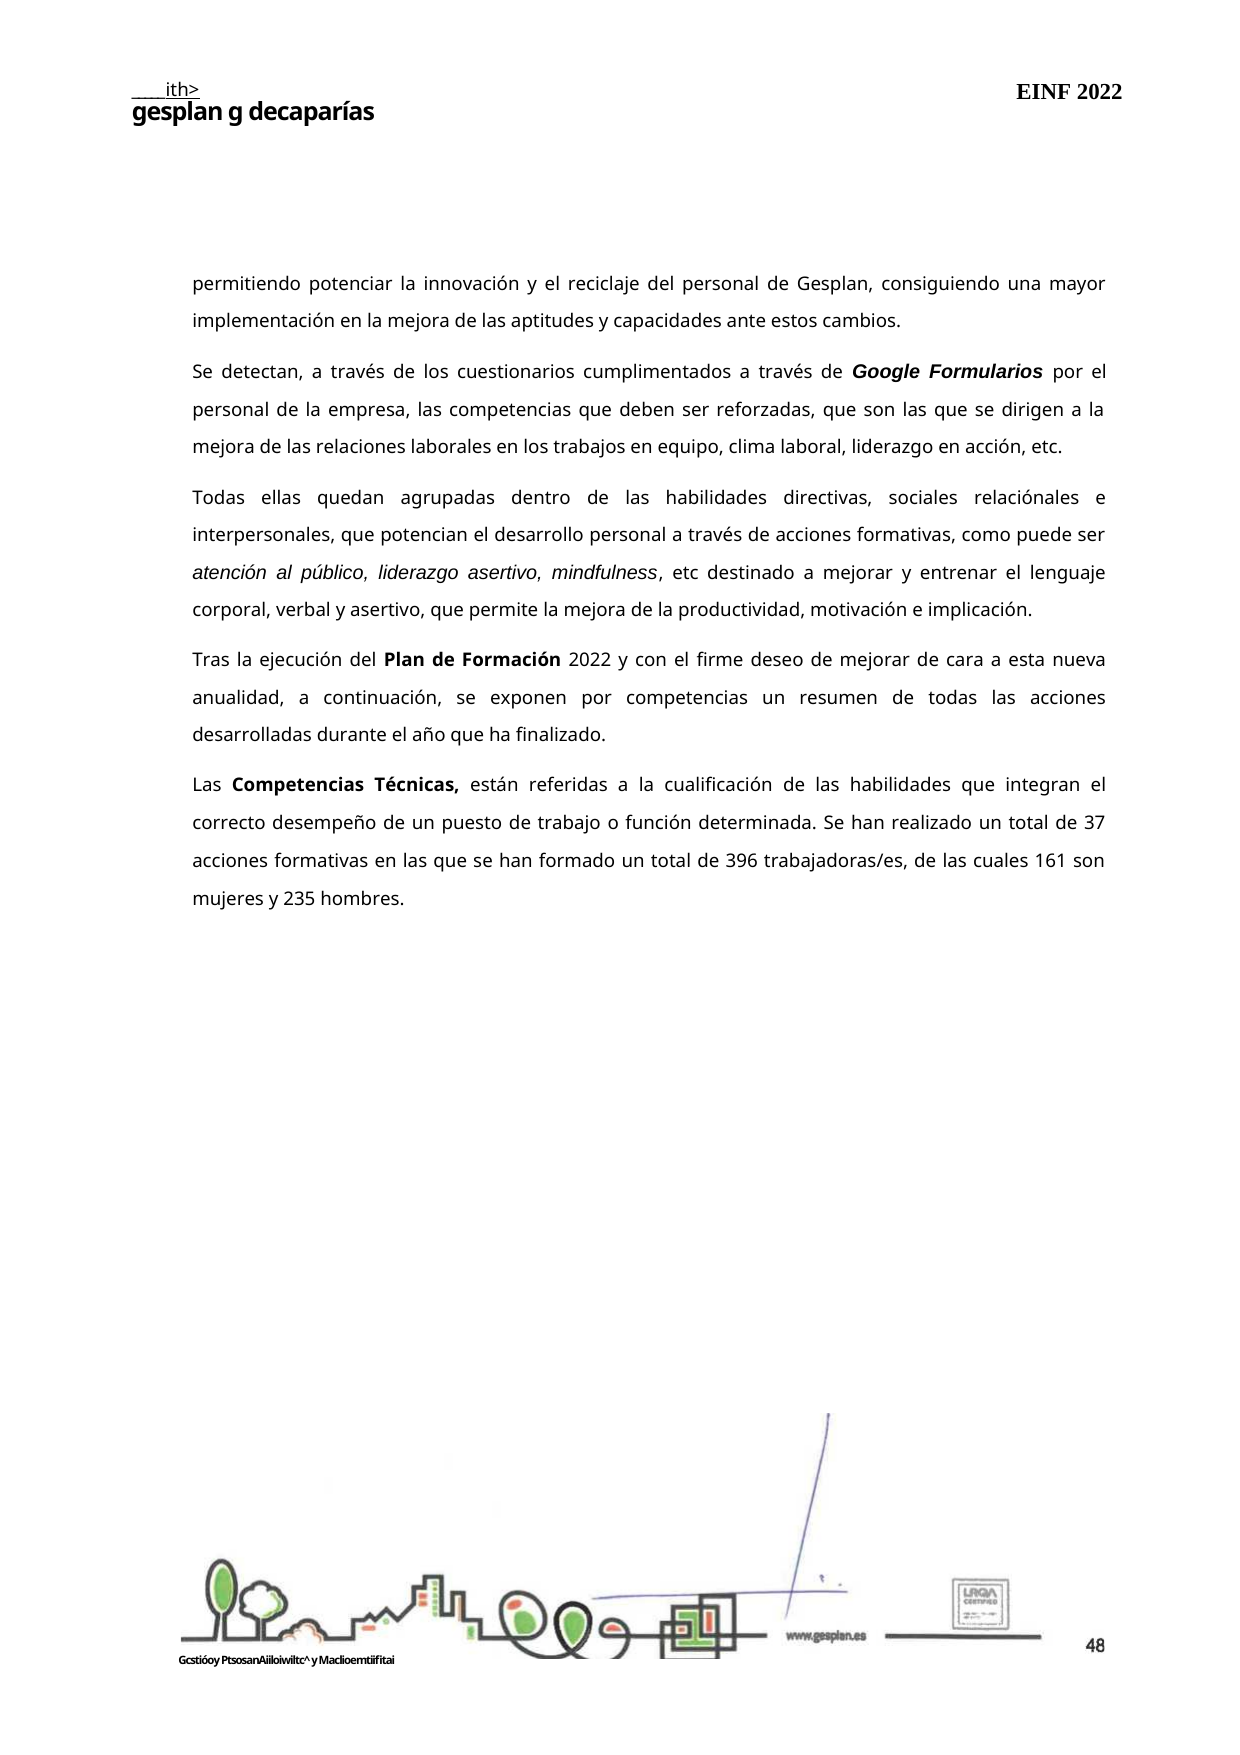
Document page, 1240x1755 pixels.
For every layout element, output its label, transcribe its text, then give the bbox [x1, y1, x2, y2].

text ith> [132, 81, 398, 100]
picture [180, 1413, 1105, 1659]
text permitiendo potenciar la innovación y el reciclaje del personal de Gesplan, consiguiendo una mayor implementación en la mejora de las aptitudes y capacidades ante estos cambios. [192, 260, 1107, 336]
text Gcstióoy PtsosanAiiloiwiltc^ y Maclioemtiifitai [178, 1656, 396, 1667]
text Tras la ejecución del Plan de Formación 2022 y con el firme deseo de mejorar de cara a esta nueva anualidad, a continuación, se exponen por competencias un resumen de todas las acciones desarrolladas durante el año que ha finalizado. [192, 637, 1107, 749]
text Todas ellas quedan agrupadas dentro de las habilidades directivas, sociales relaciónales e interpersonales, que potencian el desarrollo personal a través de acciones formativas, como puede ser atención al público, liderazgo asertivo, mindfulness, etc destinado a mejorar y entrenar el lenguaje corporal, verbal y asertivo, que permite la mejora de la productividad, motivación e implicación. [192, 474, 1107, 624]
text EINF 2022 [1016, 81, 1123, 104]
text Se detectan, a través de los cuestionarios cumplimentados a través de Google Formularios por el personal de la empresa, las competencias que deben ser reforzadas, que son las que se dirigen a la mejora de las relaciones laborales en los trabajos en equipo, clima laboral, liderazgo en acción, etc. [192, 348, 1107, 461]
text gesplan g decaparías [132, 100, 398, 125]
text Las Competencias Técnicas, están referidas a la cualificación de las habilidades que integran el correcto desempeño de un puesto de trabajo o función determinada. Se han realizado un total de 37 acciones formativas en las que se han formado un total de 396 trabajadoras/es, de las cuales 161 son mujeres y 235 hombres. [192, 761, 1107, 913]
